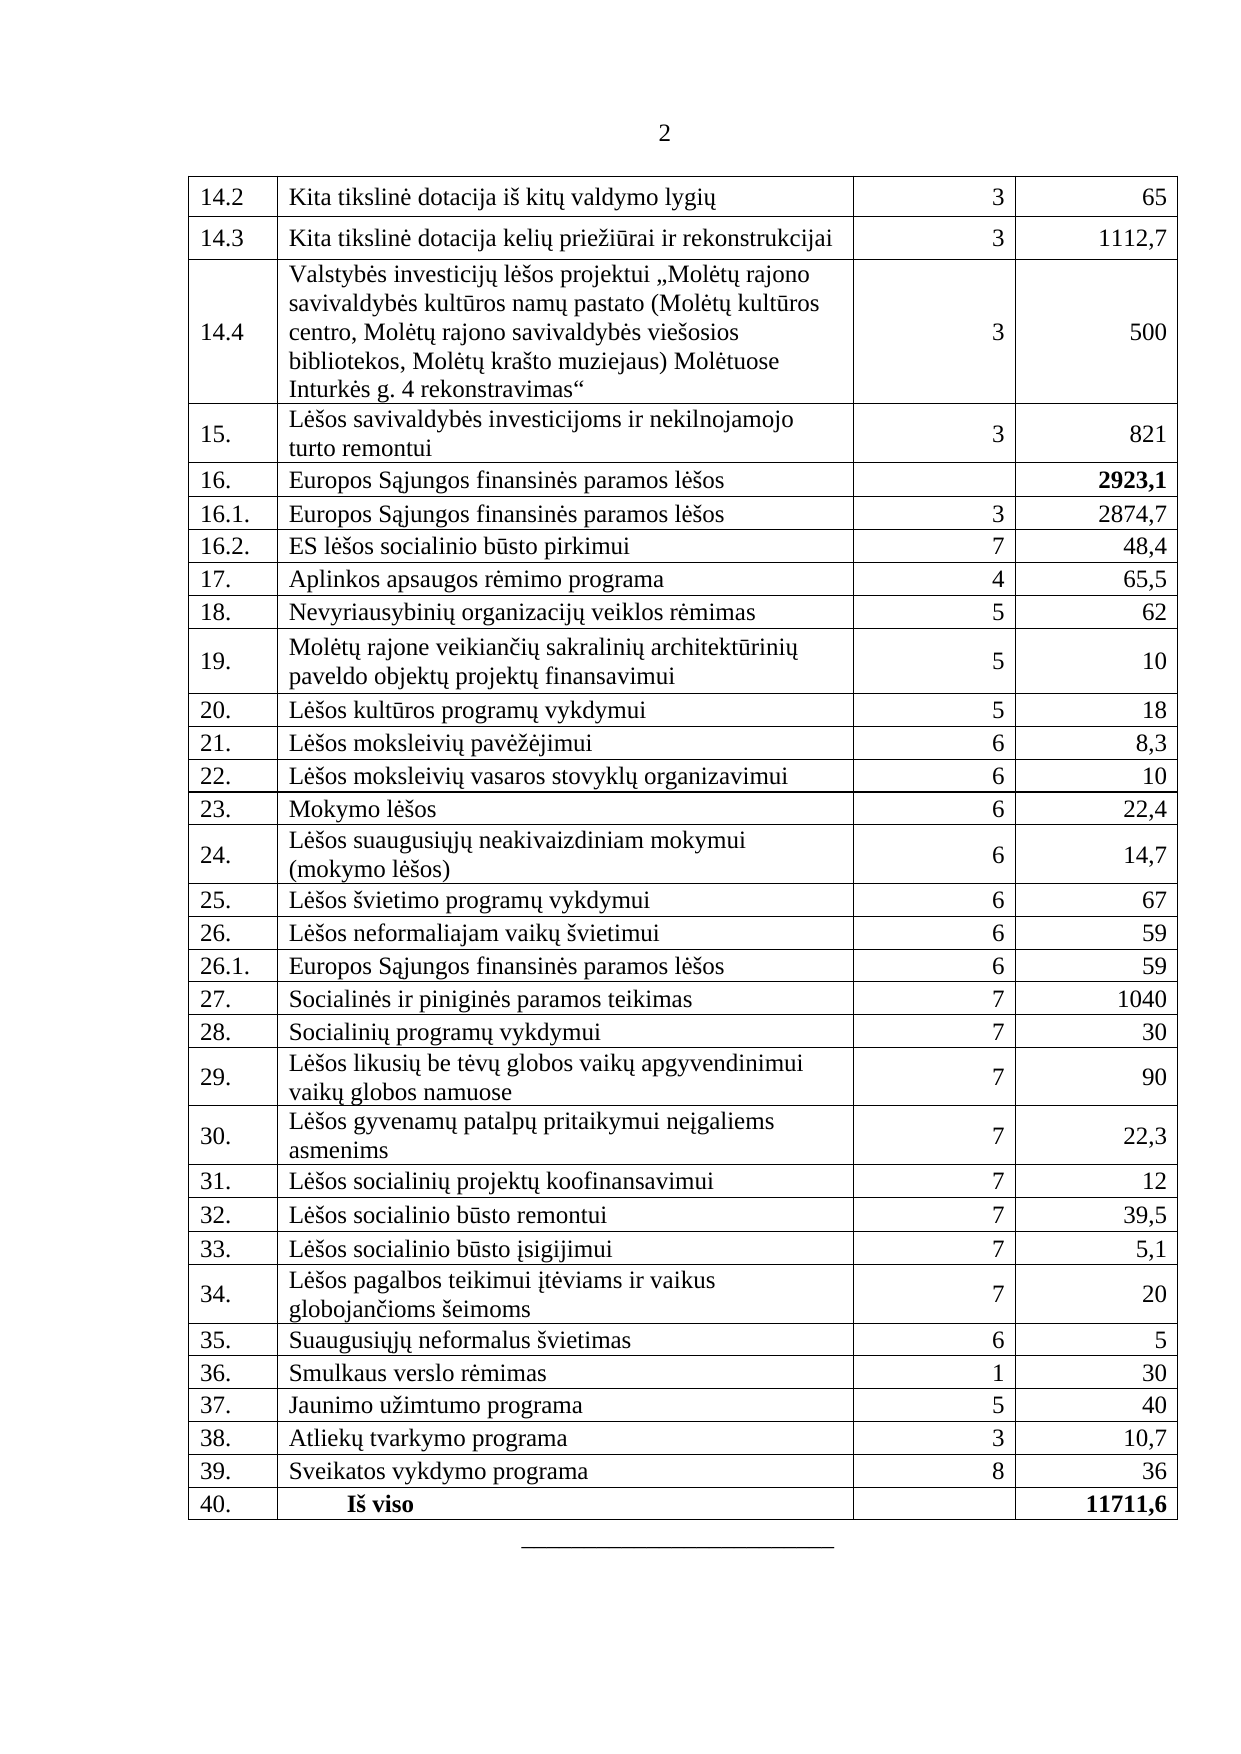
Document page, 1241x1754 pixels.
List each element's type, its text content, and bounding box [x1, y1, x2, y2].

table_cell 30. [189, 1106, 277, 1164]
table_cell Europos Sąjungos finansinės paramos lėšos [278, 463, 853, 496]
table_cell 16.2. [189, 530, 277, 562]
table_cell Iš viso [278, 1488, 853, 1519]
table_cell 18 [1016, 694, 1177, 726]
table_cell 33. [189, 1232, 277, 1264]
table_cell 7 [854, 1048, 1015, 1105]
table_cell 7 [854, 1198, 1015, 1231]
table_cell 6 [854, 727, 1015, 759]
table_cell 2923,1 [1016, 463, 1177, 496]
table_cell 90 [1016, 1048, 1177, 1105]
table_cell Atliekų tvarkymo programa [278, 1422, 853, 1454]
table_cell Europos Sąjungos finansinės paramos lėšos [278, 497, 853, 529]
table_cell 6 [854, 760, 1015, 791]
table_cell 14.3 [189, 217, 277, 258]
table_cell Lėšos moksleivių pavėžėjimui [278, 727, 853, 759]
table_cell 19. [189, 629, 277, 693]
table_cell [854, 1488, 1015, 1519]
table_cell 59 [1016, 950, 1177, 981]
table_cell 7 [854, 1265, 1015, 1322]
table_cell 36. [189, 1356, 277, 1388]
table_cell 6 [854, 793, 1015, 824]
table_cell Aplinkos apsaugos rėmimo programa [278, 563, 853, 594]
table_cell 28. [189, 1015, 277, 1047]
table_cell 36 [1016, 1455, 1177, 1487]
table_cell 29. [189, 1048, 277, 1105]
table_cell Kita tikslinė dotacija iš kitų valdymo lygių [278, 177, 853, 216]
table_cell 35. [189, 1324, 277, 1355]
table_cell 22,3 [1016, 1106, 1177, 1164]
table_cell 11711,6 [1016, 1488, 1177, 1519]
table_cell 7 [854, 1015, 1015, 1047]
table_cell Kita tikslinė dotacija kelių priežiūrai ir rekonstrukcijai [278, 217, 853, 258]
table_cell [1167, 1520, 1178, 1552]
table_cell 2874,7 [1016, 497, 1177, 529]
table_cell Jaunimo užimtumo programa [278, 1389, 853, 1421]
table_cell 48,4 [1016, 530, 1177, 562]
table_cell Sveikatos vykdymo programa [278, 1455, 853, 1487]
table_cell 15. [189, 404, 277, 462]
table_cell Lėšos socialinio būsto įsigijimui [278, 1232, 853, 1264]
table_cell 20 [1016, 1265, 1177, 1322]
table_cell Lėšos pagalbos teikimui įtėviams ir vaikus globojančioms šeimoms [278, 1265, 853, 1322]
table_cell 5 [854, 596, 1015, 627]
table_cell Suaugusiųjų neformalus švietimas [278, 1324, 853, 1355]
table_cell 38. [189, 1422, 277, 1454]
table_cell 17. [189, 563, 277, 594]
table_cell 7 [854, 530, 1015, 562]
table_cell 3 [854, 1422, 1015, 1454]
table_cell Europos Sąjungos finansinės paramos lėšos [278, 950, 853, 981]
table_cell 40 [1016, 1389, 1177, 1421]
table_cell 6 [854, 884, 1015, 916]
table_cell Lėšos kultūros programų vykdymui [278, 694, 853, 726]
table_cell 6 [854, 1324, 1015, 1355]
table_cell 4 [854, 563, 1015, 594]
table_cell 6 [854, 950, 1015, 981]
table_cell 37. [189, 1389, 277, 1421]
table_cell 65 [1016, 177, 1177, 216]
table_cell 12 [1016, 1165, 1177, 1197]
table_cell 22. [189, 760, 277, 791]
table_cell 14,7 [1016, 825, 1177, 883]
table_cell 7 [854, 1232, 1015, 1264]
table_cell 5,1 [1016, 1232, 1177, 1264]
table_cell Lėšos moksleivių vasaros stovyklų organizavimui [278, 760, 853, 791]
table_cell 1112,7 [1016, 217, 1177, 258]
table_cell 821 [1016, 404, 1177, 462]
table_cell 7 [854, 982, 1015, 1014]
table_cell 5 [854, 694, 1015, 726]
table_cell 23. [189, 793, 277, 824]
table_cell 3 [854, 497, 1015, 529]
table_cell 6 [854, 825, 1015, 883]
table_cell 10 [1016, 629, 1177, 693]
table_cell 3 [854, 260, 1015, 403]
table_cell 7 [854, 1165, 1015, 1197]
table_cell 30 [1016, 1356, 1177, 1388]
table_cell 14.4 [189, 260, 277, 403]
table_cell 14.2 [189, 177, 277, 216]
table_cell Lėšos gyvenamų patalpų pritaikymui neįgaliems asmenims [278, 1106, 853, 1164]
table_cell 21. [189, 727, 277, 759]
table_cell 39,5 [1016, 1198, 1177, 1231]
table_cell 10,7 [1016, 1422, 1177, 1454]
table_cell 20. [189, 694, 277, 726]
table_cell 18. [189, 596, 277, 627]
table_cell 7 [854, 1106, 1015, 1164]
table_cell 40. [189, 1488, 277, 1519]
table_cell 1040 [1016, 982, 1177, 1014]
table_cell 62 [1016, 596, 1177, 627]
table_cell Smulkaus verslo rėmimas [278, 1356, 853, 1388]
table_cell 1 [854, 1356, 1015, 1388]
table_cell 30 [1016, 1015, 1177, 1047]
table_cell 3 [854, 177, 1015, 216]
table_cell 5 [854, 1389, 1015, 1421]
table_cell 6 [854, 917, 1015, 948]
table_cell Lėšos savivaldybės investicijoms ir nekilnojamojo turto remontui [278, 404, 853, 462]
table_cell 8,3 [1016, 727, 1177, 759]
table_cell 24. [189, 825, 277, 883]
table_cell Socialinių programų vykdymui [278, 1015, 853, 1047]
table_cell 26.1. [189, 950, 277, 981]
table_cell 500 [1016, 260, 1177, 403]
table_cell 22,4 [1016, 793, 1177, 824]
table_cell 16. [189, 463, 277, 496]
table_cell 5 [854, 629, 1015, 693]
table_cell Lėšos suaugusiųjų neakivaizdiniam mokymui (mokymo lėšos) [278, 825, 853, 883]
table_cell Valstybės investicijų lėšos projektui „Molėtų rajono savivaldybės kultūros namų pastato (Molėtų kultūros centro, Molėtų rajono savivaldybės viešosios bibliotekos, Molėtų krašto muziejaus) Molėtuose Inturkės g. 4 rekonstravimas“ [278, 260, 853, 403]
table_cell Molėtų rajone veikiančių sakralinių architektūrinių paveldo objektų projektų finansavimui [278, 629, 853, 693]
table_cell 27. [189, 982, 277, 1014]
table_cell 5 [1016, 1324, 1177, 1355]
table_cell [854, 463, 1015, 496]
table_cell 39. [189, 1455, 277, 1487]
table_cell 31. [189, 1165, 277, 1197]
table_cell Lėšos socialinių projektų koofinansavimui [278, 1165, 853, 1197]
table_cell 65,5 [1016, 563, 1177, 594]
table_cell 32. [189, 1198, 277, 1231]
table_cell 26. [189, 917, 277, 948]
table_cell 67 [1016, 884, 1177, 916]
table_cell Lėšos švietimo programų vykdymui [278, 884, 853, 916]
table_cell 10 [1016, 760, 1177, 791]
table_cell Socialinės ir piniginės paramos teikimas [278, 982, 853, 1014]
table_cell 3 [854, 404, 1015, 462]
table_cell 16.1. [189, 497, 277, 529]
table_cell 34. [189, 1265, 277, 1322]
table_cell 8 [854, 1455, 1015, 1487]
table_cell _________________________ [189, 1520, 1167, 1552]
table_cell Nevyriausybinių organizacijų veiklos rėmimas [278, 596, 853, 627]
table_cell Lėšos socialinio būsto remontui [278, 1198, 853, 1231]
table_cell 25. [189, 884, 277, 916]
table_cell Lėšos neformaliajam vaikų švietimui [278, 917, 853, 948]
table_cell Mokymo lėšos [278, 793, 853, 824]
table_cell 59 [1016, 917, 1177, 948]
table_cell Lėšos likusių be tėvų globos vaikų apgyvendinimui vaikų globos namuose [278, 1048, 853, 1105]
table_cell 3 [854, 217, 1015, 258]
table_cell ES lėšos socialinio būsto pirkimui [278, 530, 853, 562]
